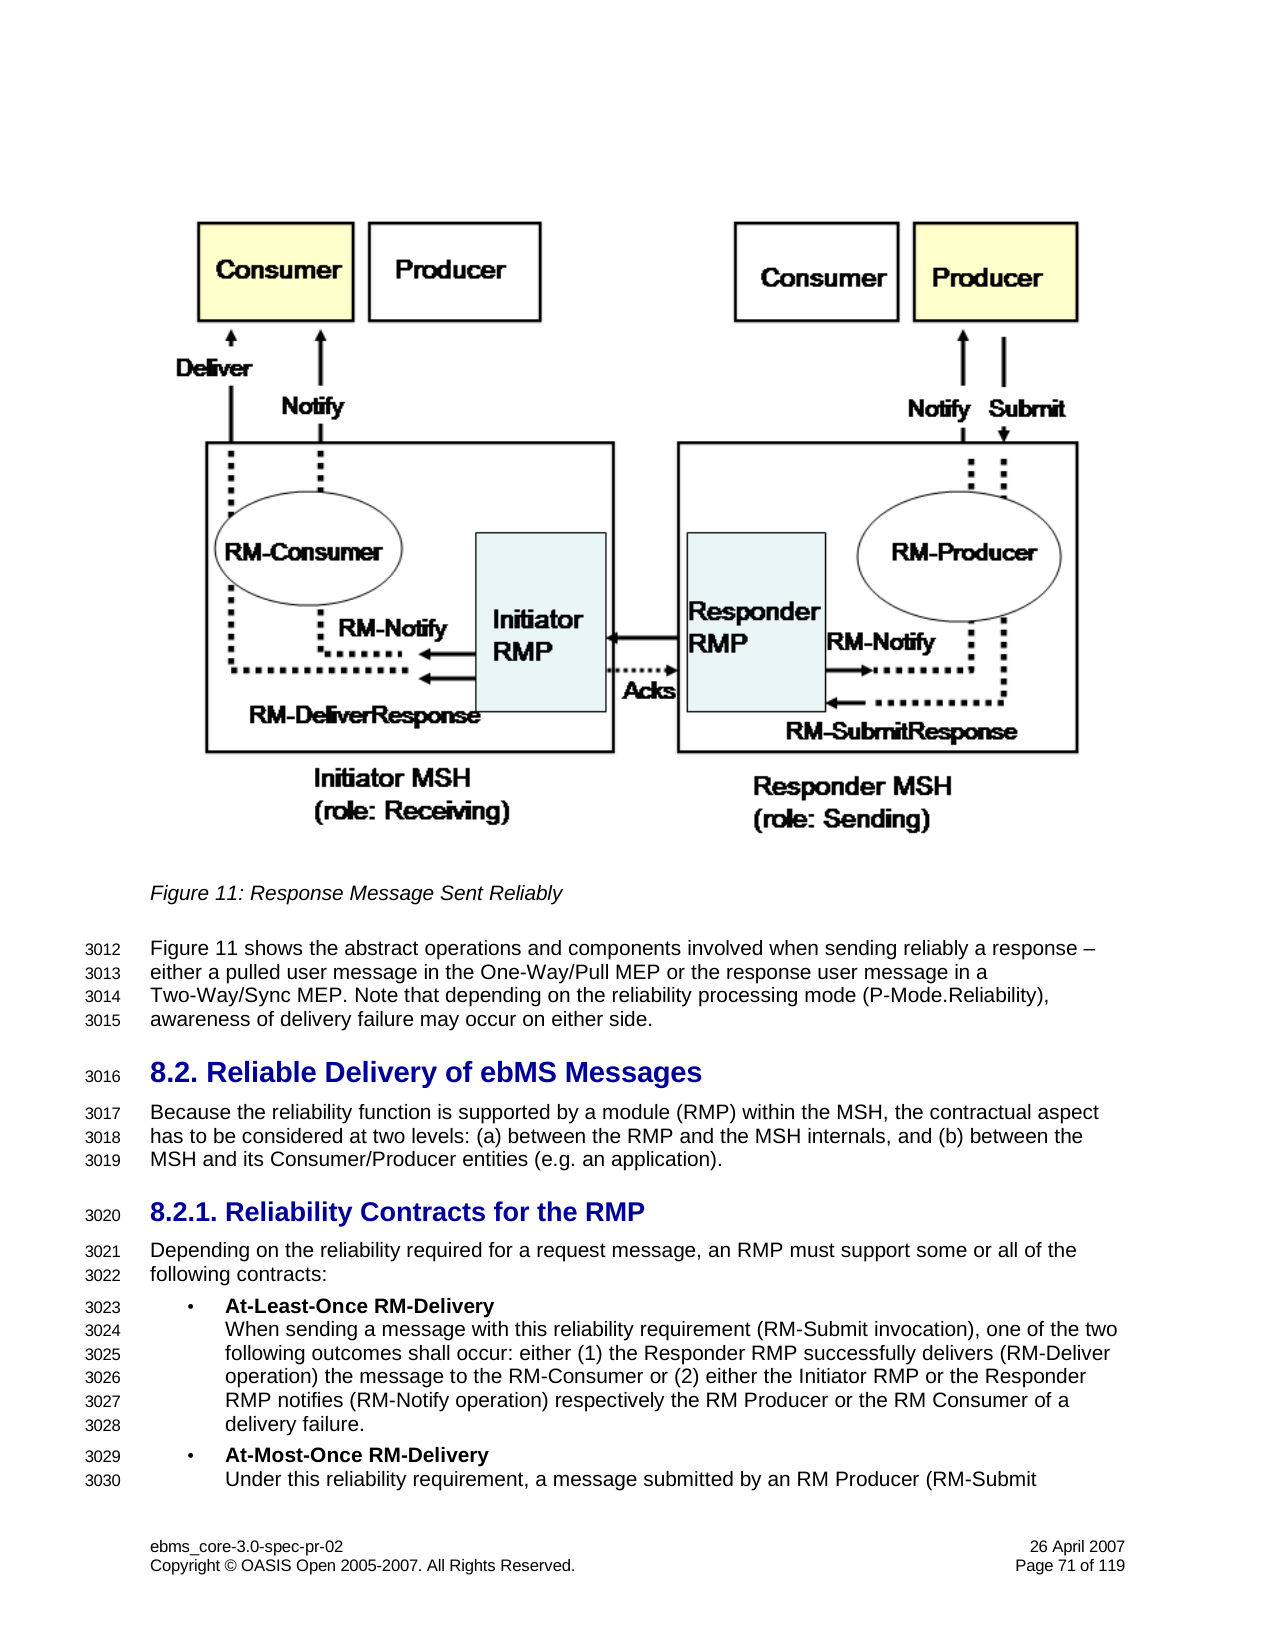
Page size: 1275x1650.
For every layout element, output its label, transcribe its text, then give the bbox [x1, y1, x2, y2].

text Depending on the reliability required for a request message, an RMP must support some or all of the following contracts: [150, 1239, 1125, 1286]
subtitle Figure 11: Response Message Sent Reliably [150, 882, 1125, 905]
subtitle Reliable Delivery of ebMS Messages [150, 1056, 1125, 1088]
text Figure 11 shows the abstract operations and components involved when sending reliably a response – either a pulled user message in the One-Way/Pull MEP or the response user message in a Two-Way/Sync MEP. Note that depending on the reliability processing mode (P-Mode.Reliability), awareness of delivery failure may occur on either side. [150, 937, 1125, 1031]
text Because the reliability function is supported by a module (RMP) within the MSH, the contractual aspect has to be considered at two levels: (a) between the RMP and the MSH internals, and (b) between the MSH and its Consumer/Producer entities (e.g. an application). [150, 1101, 1125, 1171]
subtitle Reliability Contracts for the RMP [150, 1196, 1125, 1226]
picture [150, 150, 1125, 882]
list At-Most-Once RM-Delivery Under this reliability requirement, a message submitted by an RM Producer (RM-Submit [187, 1444, 1125, 1491]
list At-Least-Once RM-Delivery When sending a message with this reliability requirement (RM-Submit invocation), one of the two following outcomes shall occur: either (1) the Responder RMP successfully delivers (RM-Deliver operation) the message to the RM-Consumer or (2) either the Initiator RMP or the Responder RMP notifies (RM-Notify operation) respectively the RM Producer or the RM Consumer of a delivery failure. [187, 1294, 1125, 1436]
